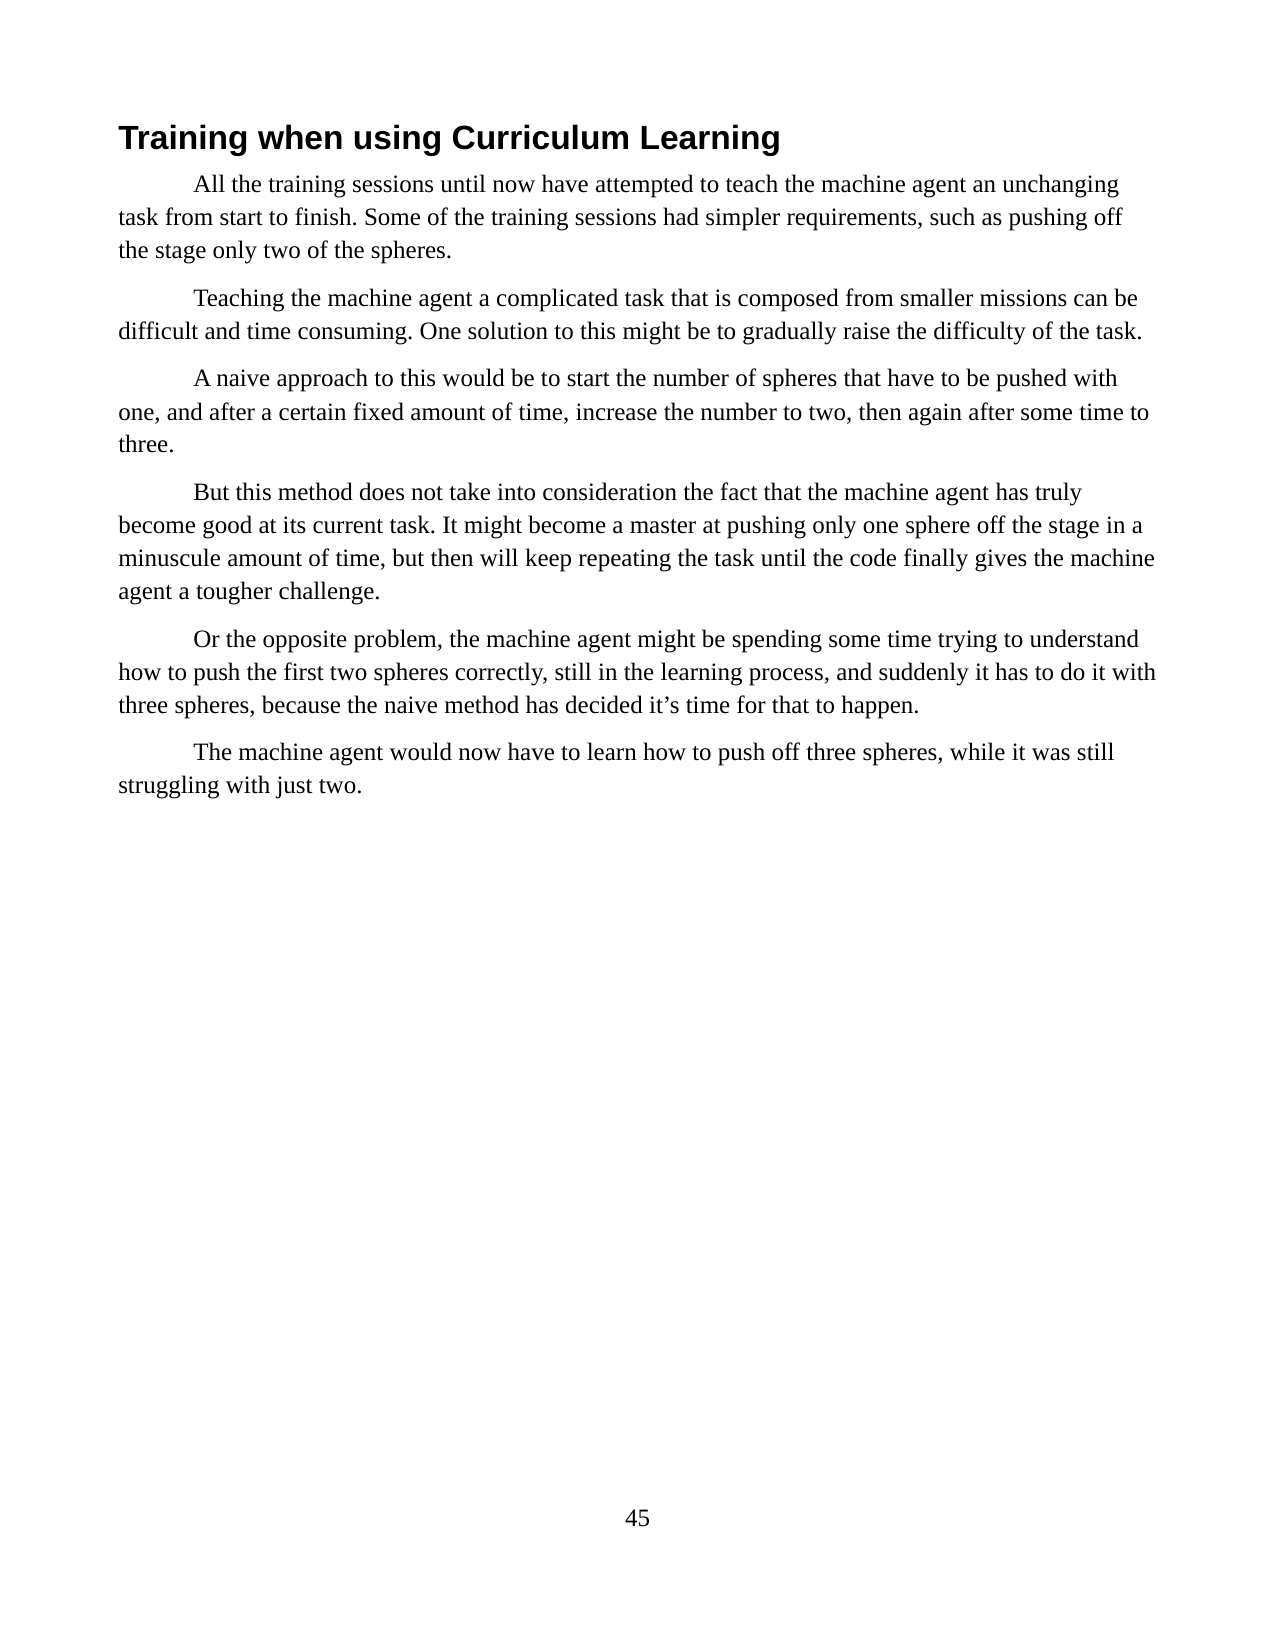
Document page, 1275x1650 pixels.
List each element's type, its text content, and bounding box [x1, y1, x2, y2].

text The machine agent would now have to learn how to push off three spheres, while it was still struggling with just two. [118, 737, 1157, 799]
text A naive approach to this would be to start the number of spheres that have to be pushed with one, and after a certain fixed amount of time, increase the number to two, then again after some time to three. [118, 363, 1157, 458]
text Or the opposite problem, the machine agent might be spending some time trying to understand how to push the first two spheres correctly, still in the learning process, and suddenly it has to do it with three spheres, because the naive method has decided it’s time for that to happen. [118, 624, 1157, 719]
text All the training sessions until now have attempted to teach the machine agent an unchanging task from start to finish. Some of the training sessions had simpler requirements, such as pushing off the stage only two of the spheres. [118, 169, 1157, 264]
text But this method does not take into consideration the fact that the machine agent has truly become good at its current task. It might become a master at pushing only one sphere off the stage in a minuscule amount of time, but then will keep repeating the task until the code finally gives the machine agent a tougher challenge. [118, 477, 1157, 605]
subtitle Training when using Curriculum Learning [118, 118, 1157, 157]
text Teaching the machine agent a complicated task that is composed from smaller missions can be difficult and time consuming. One solution to this might be to gradually raise the difficulty of the task. [118, 283, 1157, 345]
